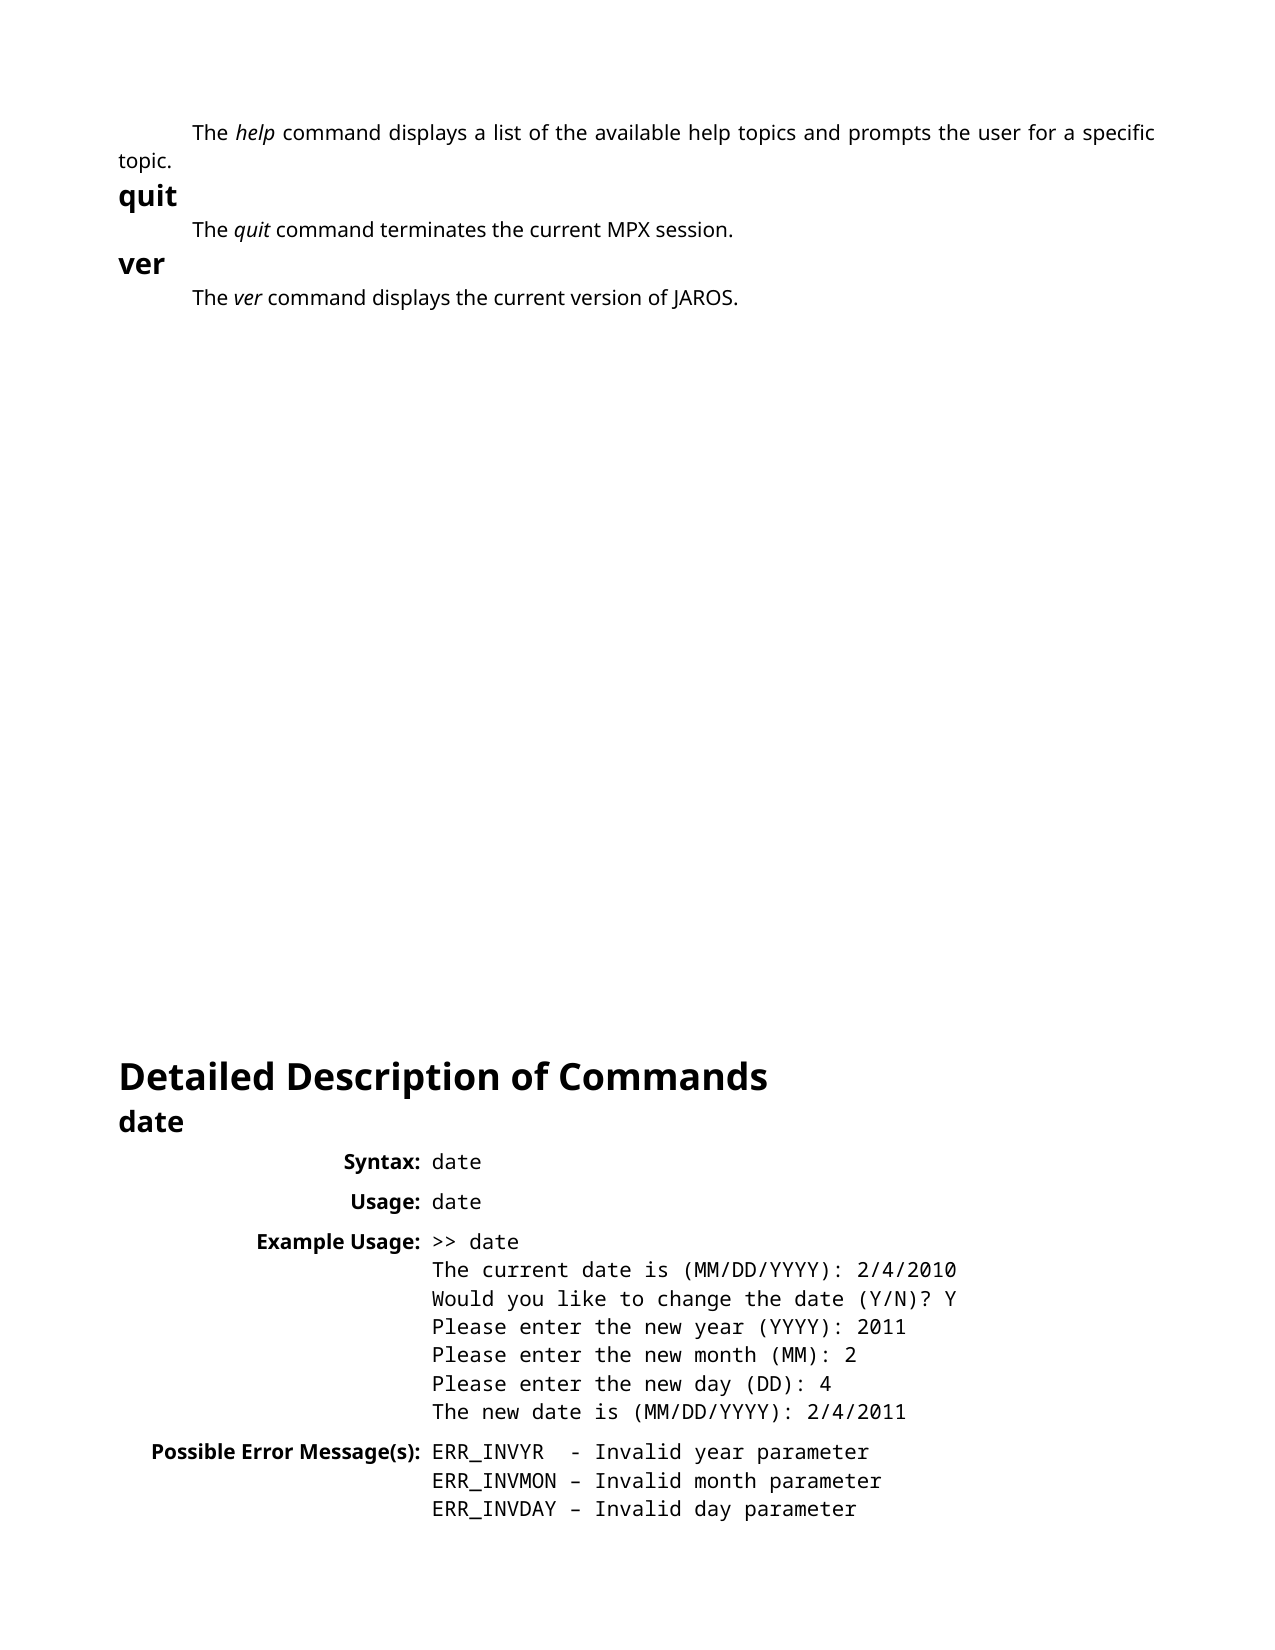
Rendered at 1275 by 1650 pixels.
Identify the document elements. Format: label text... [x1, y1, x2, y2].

text quit [118, 175, 1157, 215]
table_header date [426, 1141, 1157, 1181]
table_cell Usage: [118, 1181, 426, 1221]
text date [118, 1102, 1157, 1141]
text ver [118, 243, 1157, 283]
text The ver command displays the current version of JAROS. [118, 283, 1157, 311]
table_cell Example Usage: [118, 1221, 426, 1432]
table_header Syntax: [118, 1141, 426, 1181]
text The help command displays a list of the available help topics and prompts the user for a specific topic. [118, 118, 1157, 175]
table_cell Possible Error Message(s): [118, 1432, 426, 1528]
table_cell >> date The current date is (MM/DD/YYYY): 2/4/2010 Would you like to change the date (Y/N)? Y Please enter the new year (YYYY): 2011 Please enter the new month (MM): 2 Please enter the new day (DD): 4 The new date is (MM/DD/YYYY): 2/4/2011 [426, 1221, 1157, 1432]
table_cell ERR_INVYR - Invalid year parameter ERR_INVMON – Invalid month parameter ERR_INVDAY – Invalid day parameter [426, 1432, 1157, 1528]
text Detailed Description of Commands [118, 1051, 1157, 1102]
text The quit command terminates the current MPX session. [118, 215, 1157, 243]
table_cell date [426, 1181, 1157, 1221]
